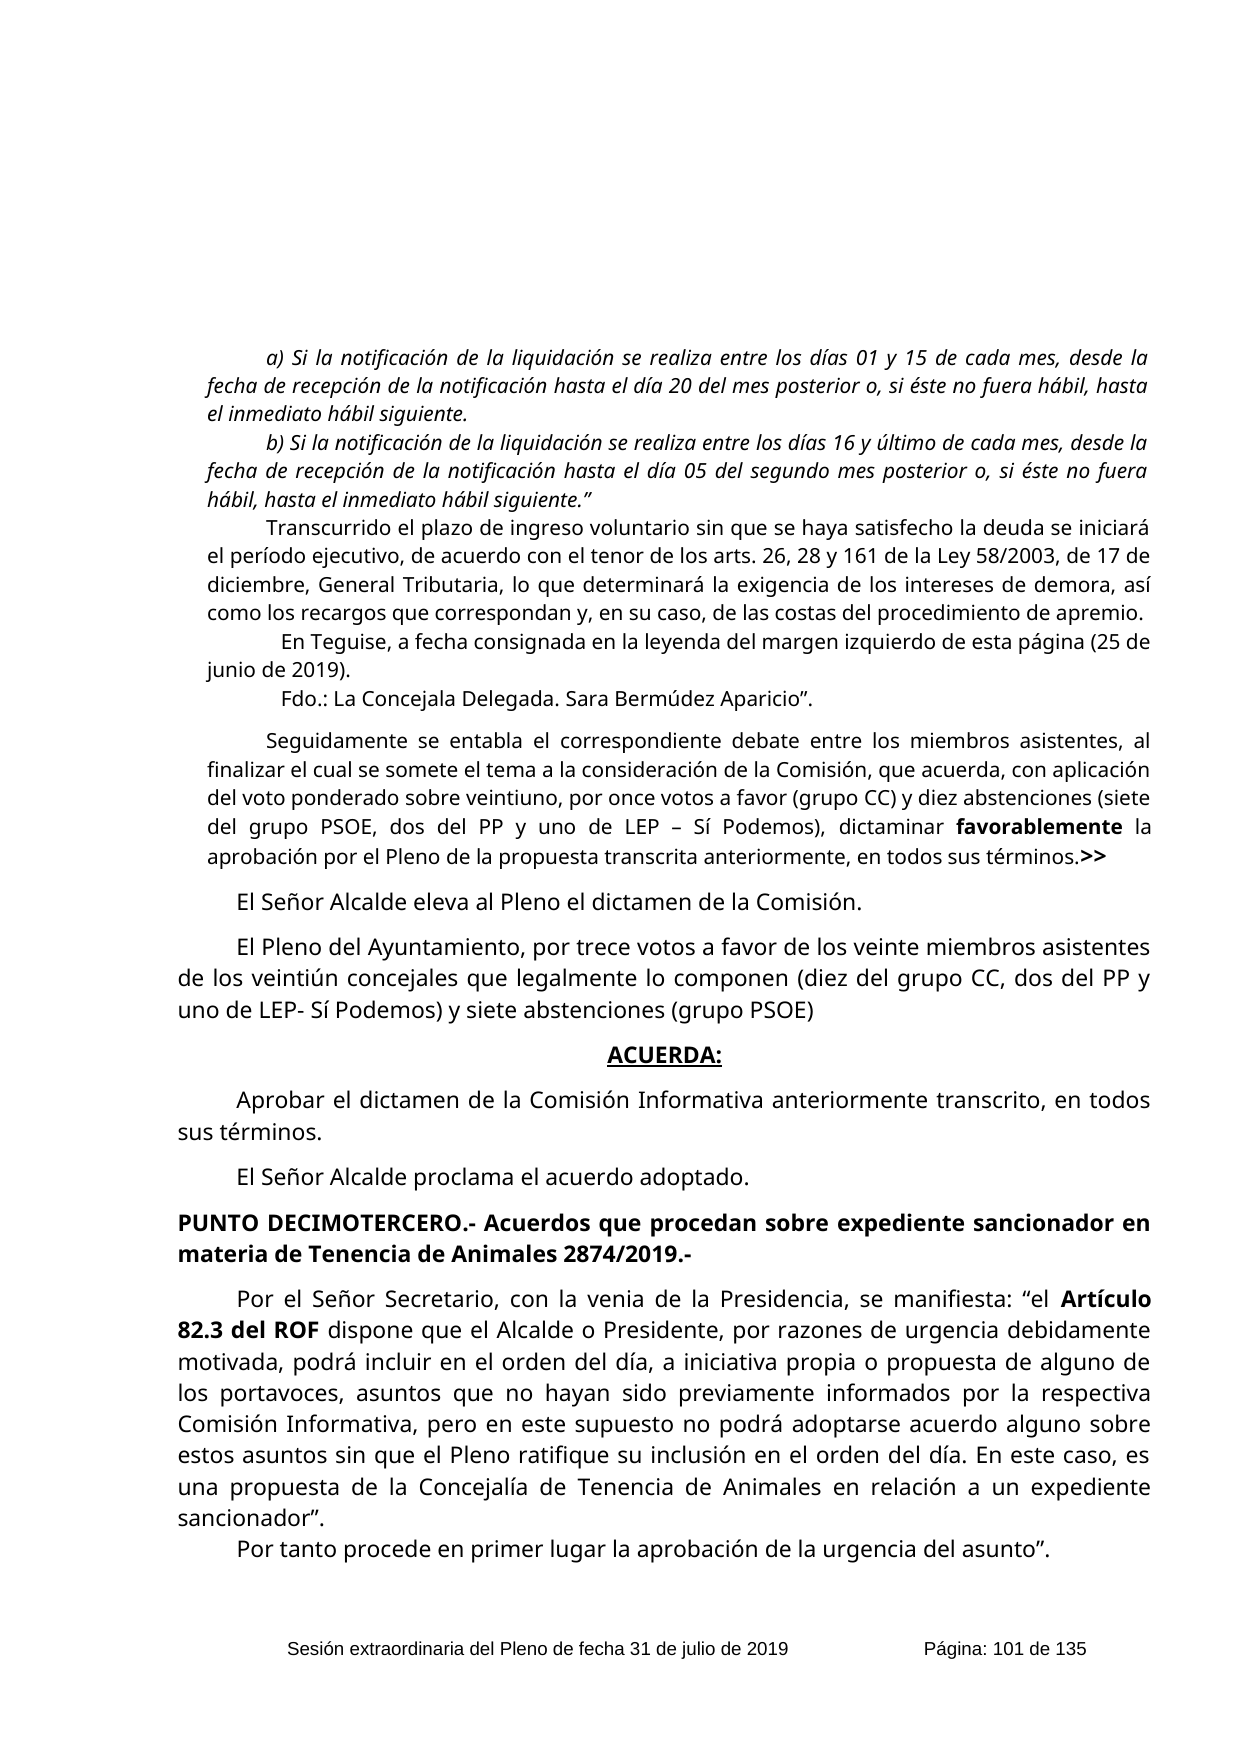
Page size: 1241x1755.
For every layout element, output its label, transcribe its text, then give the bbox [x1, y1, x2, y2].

text b) Si la notificación de la liquidación se realiza entre los días 16 y último de cada mes, desde la fecha de recepción de la notificación hasta el día 05 del segundo mes posterior o, si éste no fuera hábil, hasta el inmediato hábil siguiente.” [207, 428, 1152, 513]
text ACUERDA: [177, 1039, 1152, 1070]
text Aprobar el dictamen de la Comisión Informativa anteriormente transcrito, en todos sus términos. [177, 1084, 1152, 1147]
text Por el Señor Secretario, con la venia de la Presidencia, se manifiesta: “el Artículo 82.3 del ROF dispone que el Alcalde o Presidente, por razones de urgencia debidamente motivada, podrá incluir en el orden del día, a iniciativa propia o propuesta de alguno de los portavoces, asuntos que no hayan sido previamente informados por la respectiva Comisión Informativa, pero en este supuesto no podrá adoptarse acuerdo alguno sobre estos asuntos sin que el Pleno ratifique su inclusión en el orden del día. En este caso, es una propuesta de la Concejalía de Tenencia de Animales en relación a un expediente sancionador”. [177, 1283, 1152, 1533]
text El Señor Alcalde eleva al Pleno el dictamen de la Comisión. [177, 886, 1152, 917]
text Transcurrido el plazo de ingreso voluntario sin que se haya satisfecho la deuda se iniciará el período ejecutivo, de acuerdo con el tenor de los arts. 26, 28 y 161 de la Ley 58/2003, de 17 de diciembre, General Tributaria, lo que determinará la exigencia de los intereses de demora, así como los recargos que correspondan y, en su caso, de las costas del procedimiento de apremio. [207, 513, 1152, 627]
text a) Si la notificación de la liquidación se realiza entre los días 01 y 15 de cada mes, desde la fecha de recepción de la notificación hasta el día 20 del mes posterior o, si éste no fuera hábil, hasta el inmediato hábil siguiente. [207, 343, 1152, 428]
text En Teguise, a fecha consignada en la leyenda del margen izquierdo de esta página (25 de junio de 2019). [207, 627, 1152, 684]
subtitle Fdo.: La Concejala Delegada. Sara Bermúdez Aparicio”. [207, 684, 1152, 712]
text Por tanto procede en primer lugar la aprobación de la urgencia del asunto”. [177, 1533, 1152, 1564]
text Seguidamente se entabla el correspondiente debate entre los miembros asistentes, al finalizar el cual se somete el tema a la consideración de la Comisión, que acuerda, con aplicación del voto ponderado sobre veintiuno, por once votos a favor (grupo CC) y diez abstenciones (siete del grupo PSOE, dos del PP y uno de LEP – Sí Podemos), dictaminar favorablemente la aprobación por el Pleno de la propuesta transcrita anteriormente, en todos sus términos.>> [207, 726, 1152, 871]
text El Pleno del Ayuntamiento, por trece votos a favor de los veinte miembros asistentes de los veintiún concejales que legalmente lo componen (diez del grupo CC, dos del PP y uno de LEP- Sí Podemos) y siete abstenciones (grupo PSOE) [177, 931, 1152, 1025]
text El Señor Alcalde proclama el acuerdo adoptado. [177, 1161, 1152, 1192]
text PUNTO DECIMOTERCERO.- Acuerdos que procedan sobre expediente sancionador en materia de Tenencia de Animales 2874/2019.- [177, 1206, 1152, 1269]
